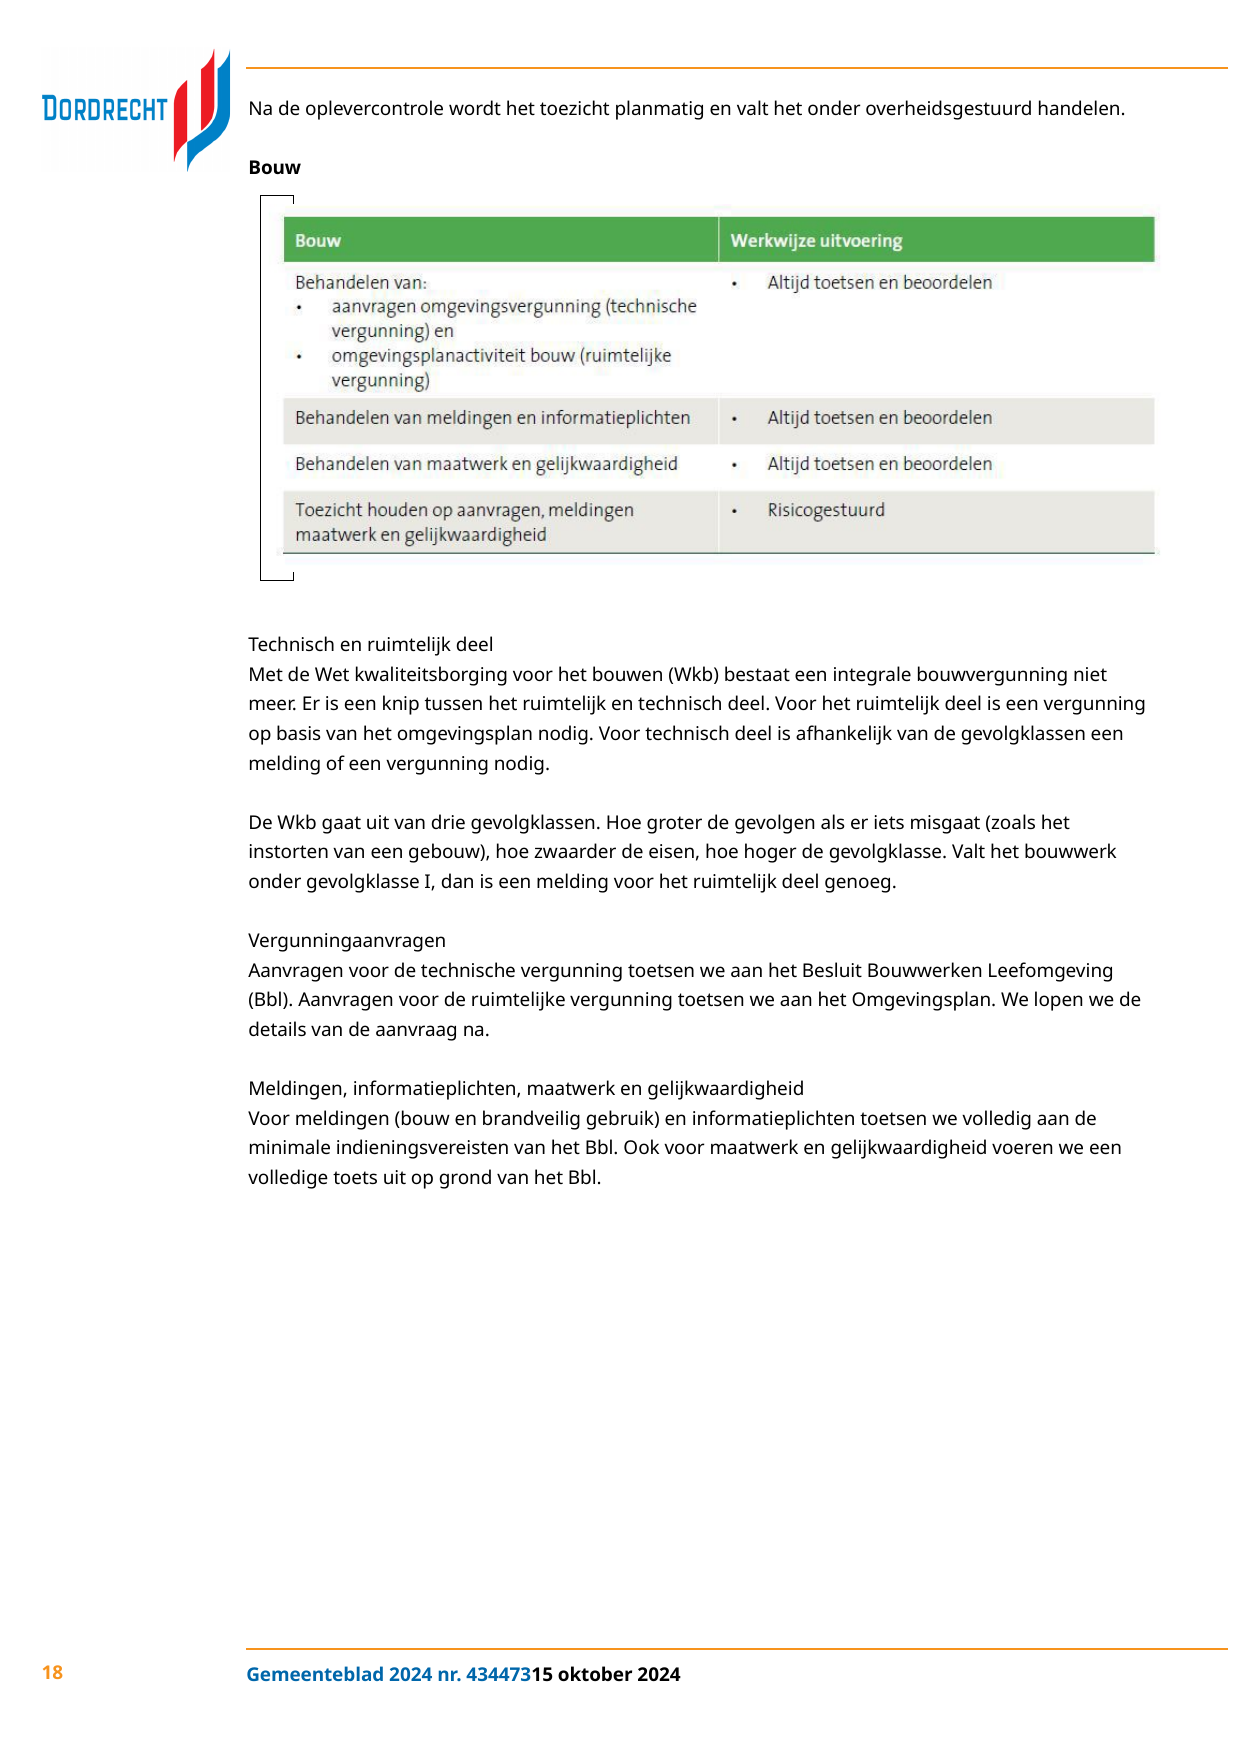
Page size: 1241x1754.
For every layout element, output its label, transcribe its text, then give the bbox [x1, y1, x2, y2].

text Meldingen, informatieplichten, maatwerk en gelijkwaardigheid [248, 1075, 1152, 1101]
text Met de Wet kwaliteitsborging voor het bouwen (Wkb) bestaat een integrale bouwvergunning niet meer. Er is een knip tussen het ruimtelijk en technisch deel. Voor het ruimtelijk deel is een vergunning op basis van het omgevingsplan nodig. Voor technisch deel is afhankelijk van de gevolgklassen een melding of een vergunning nodig. [248, 661, 1152, 775]
picture [268, 204, 1173, 572]
picture [41, 47, 231, 172]
text Na de oplevercontrole wordt het toezicht planmatig en valt het onder overheidsgestuurd handelen. [248, 95, 1152, 121]
text Voor meldingen (bouw en brandveilig gebruik) en informatieplichten toetsen we volledig aan de minimale indieningsvereisten van het Bbl. Ook voor maatwerk en gelijkwaardigheid voeren we een volledige toets uit op grond van het Bbl. [248, 1105, 1152, 1189]
text Aanvragen voor de technische vergunning toetsen we aan het Besluit Bouwwerken Leefomgeving (Bbl). Aanvragen voor de ruimtelijke vergunning toetsen we aan het Omgevingsplan. We lopen we de details van de aanvraag na. [248, 957, 1152, 1042]
text Bouw [248, 154, 1152, 180]
text Technisch en ruimtelijk deel [248, 631, 1152, 657]
text Vergunningaanvragen [248, 927, 1152, 953]
text De Wkb gaat uit van drie gevolgklassen. Hoe groter de gevolgen als er iets misgaat (zoals het instorten van een gebouw), hoe zwaarder de eisen, hoe hoger de gevolgklasse. Valt het bouwwerk onder gevolgklasse I, dan is een melding voor het ruimtelijk deel genoeg. [248, 809, 1152, 894]
